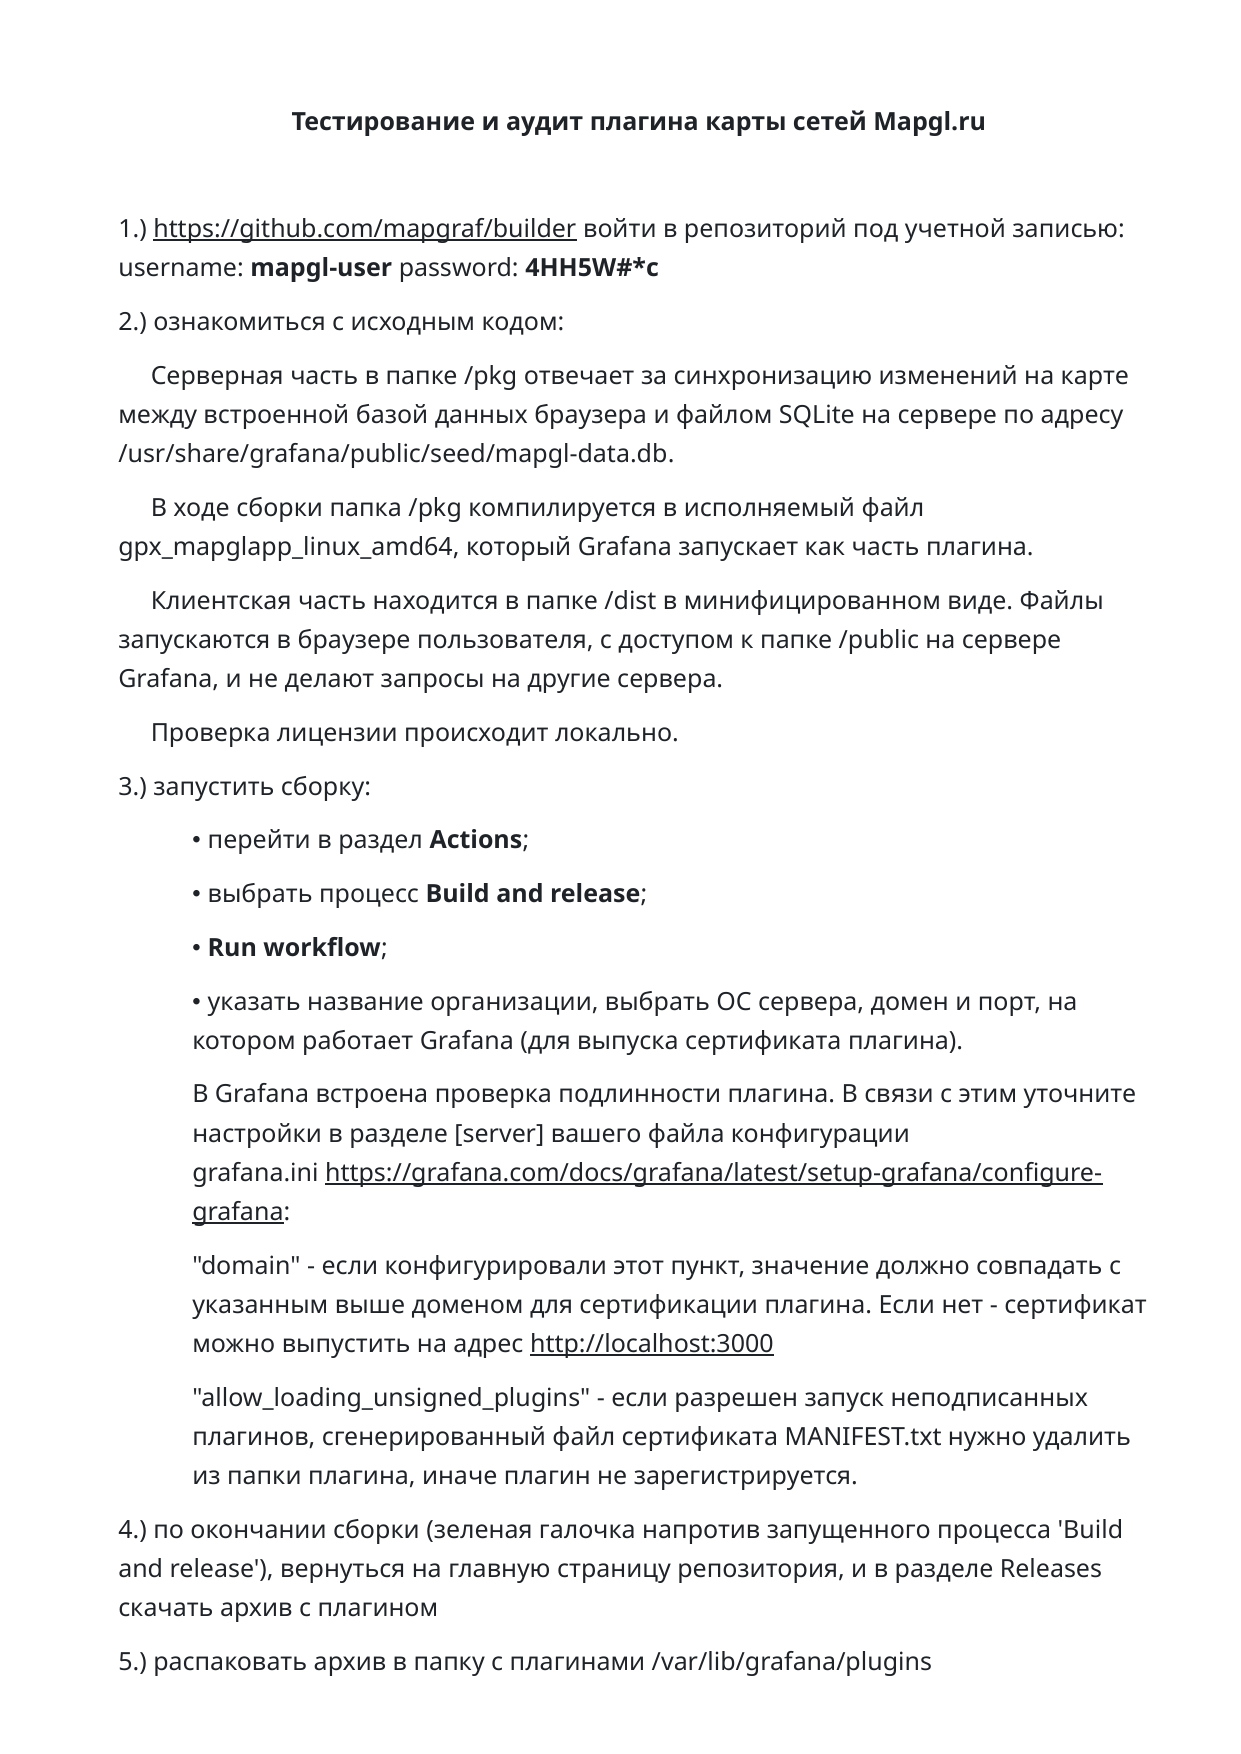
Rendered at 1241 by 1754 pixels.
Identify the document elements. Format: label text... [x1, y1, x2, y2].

text Клиентская часть находится в папке /dist в минифицированном виде. Файлы запускаются в браузере пользователя, с доступом к папке /public на сервере Grafana, и не делают запросы на другие сервера. [118, 582, 1159, 695]
text 1.) https://github.com/mapgraf/builder войти в репозиторий под учетной записью: username: mapgl-user password: 4HH5W#*c [118, 211, 1159, 284]
list "allow_loading_unsigned_plugins" - если разрешен запуск неподписанных плагинов, сгенерированный файл сертификата MANIFEST.txt нужно удалить из папки плагина, иначе плагин не зарегистрируется. [118, 1379, 1159, 1492]
text Тестирование и аудит плагина карты сетей Mapgl.ru [118, 103, 1159, 137]
text Серверная часть в папке /pkg отвечает за синхронизацию изменений на карте между встроенной базой данных браузера и файлом SQLite на сервере по адресу /usr/share/grafana/public/seed/mapgl-data.db. [118, 357, 1159, 470]
list выбрать процесс Build and release; [118, 876, 1159, 910]
list указать название организации, выбрать ОС сервера, домен и порт, на котором работает Grafana (для выпуска сертификата плагина). [118, 983, 1159, 1056]
list перейти в раздел Actions; [118, 822, 1159, 856]
text 5.) распаковать архив в папку с плагинами /var/lib/grafana/plugins [118, 1644, 1159, 1678]
text 3.) запустить сборку: [118, 768, 1159, 802]
list "domain" - если конфигурировали этот пункт, значение должно совпадать с указанным выше доменом для сертификации плагина. Если нет - сертификат можно выпустить на адрес http://localhost:3000 [118, 1247, 1159, 1360]
text 4.) по окончании сборки (зеленая галочка напротив запущенного процесса 'Build and release'), вернуться на главную страницу репозитория, и в разделе Releases скачать архив с плагином [118, 1512, 1159, 1624]
list В Grafana встроена проверка подлинности плагина. В связи с этим уточните настройки в разделе [server] вашего файла конфигурации grafana.ini https://grafana.com/docs/grafana/latest/setup-grafana/configure-grafana: [118, 1076, 1159, 1228]
text В ходе сборки папка /pkg компилируется в исполняемый файл gpx_mapglapp_linux_amd64, который Grafana запускает как часть плагина. [118, 489, 1159, 563]
text 2.) ознакомиться с исходным кодом: [118, 304, 1159, 338]
text Проверка лицензии происходит локально. [118, 714, 1159, 748]
list Run workflow; [118, 929, 1159, 963]
